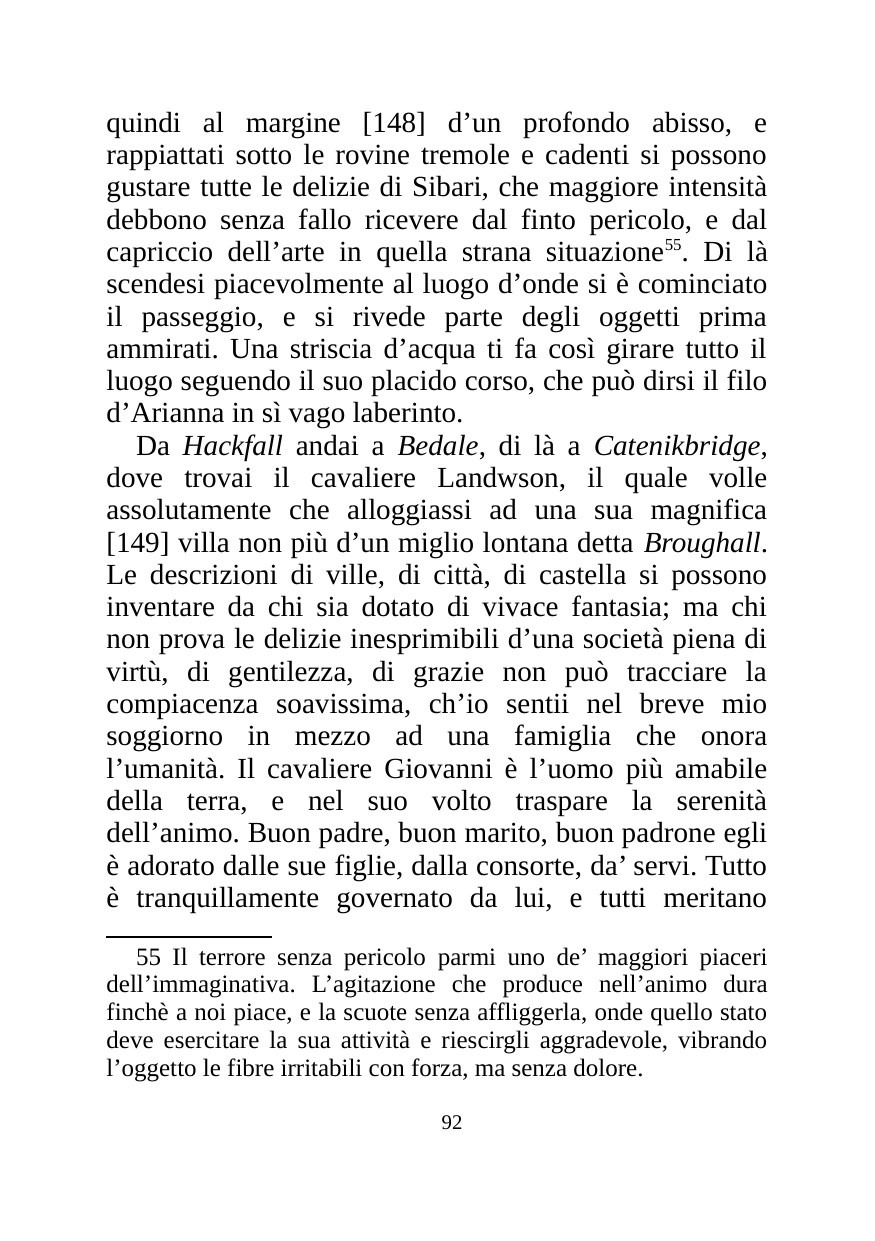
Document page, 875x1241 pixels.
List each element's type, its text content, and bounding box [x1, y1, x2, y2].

text Il terrore senza pericolo parmi uno de’ maggiori piaceri dell’immaginativa. L’agitazione che produce nell’animo dura finchè a noi piace, e la scuote senza affliggerla, onde quello stato deve esercitare la sua attività e riescirgli aggradevole, vibrando l’oggetto le fibre irritabili con forza, ma senza dolore. [106, 943, 768, 1081]
text Da Hackfall andai a Bedale, di là a Catenikbridge, dove trovai il cavaliere Landwson, il quale volle assolutamente che alloggiassi ad una sua magnifica [149] villa non più d’un miglio lontana detta Broughall. Le descrizioni di ville, di città, di castella si possono inventare da chi sia dotato di vivace fantasia; ma chi non prova le delizie inesprimibili d’una società piena di virtù, di gentilezza, di grazie non può tracciare la compiacenza soavissima, ch’io sentii nel breve mio soggiorno in mezzo ad una famiglia che onora l’umanità. Il cavaliere Giovanni è l’uomo più amabile della terra, e nel suo volto traspare la serenità dell’animo. Buon padre, buon marito, buon padrone egli è adorato dalle sue figlie, dalla consorte, da’ servi. Tutto è tranquillamente governato da lui, e tutti meritano [106, 429, 768, 913]
text quindi al margine [148] d’un profondo abisso, e rappiattati sotto le rovine tremole e cadenti si possono gustare tutte le delizie di Sibari, che maggiore intensità debbono senza fallo ricevere dal finto pericolo, e dal capriccio dell’arte in quella strana situazione. Di là scendesi piacevolmente al luogo d’onde si è cominciato il passeggio, e si rivede parte degli oggetti prima ammirati. Una striscia d’acqua ti fa così girare tutto il luogo seguendo il suo placido corso, che può dirsi il filo d’Arianna in sì vago laberinto. [106, 106, 768, 429]
